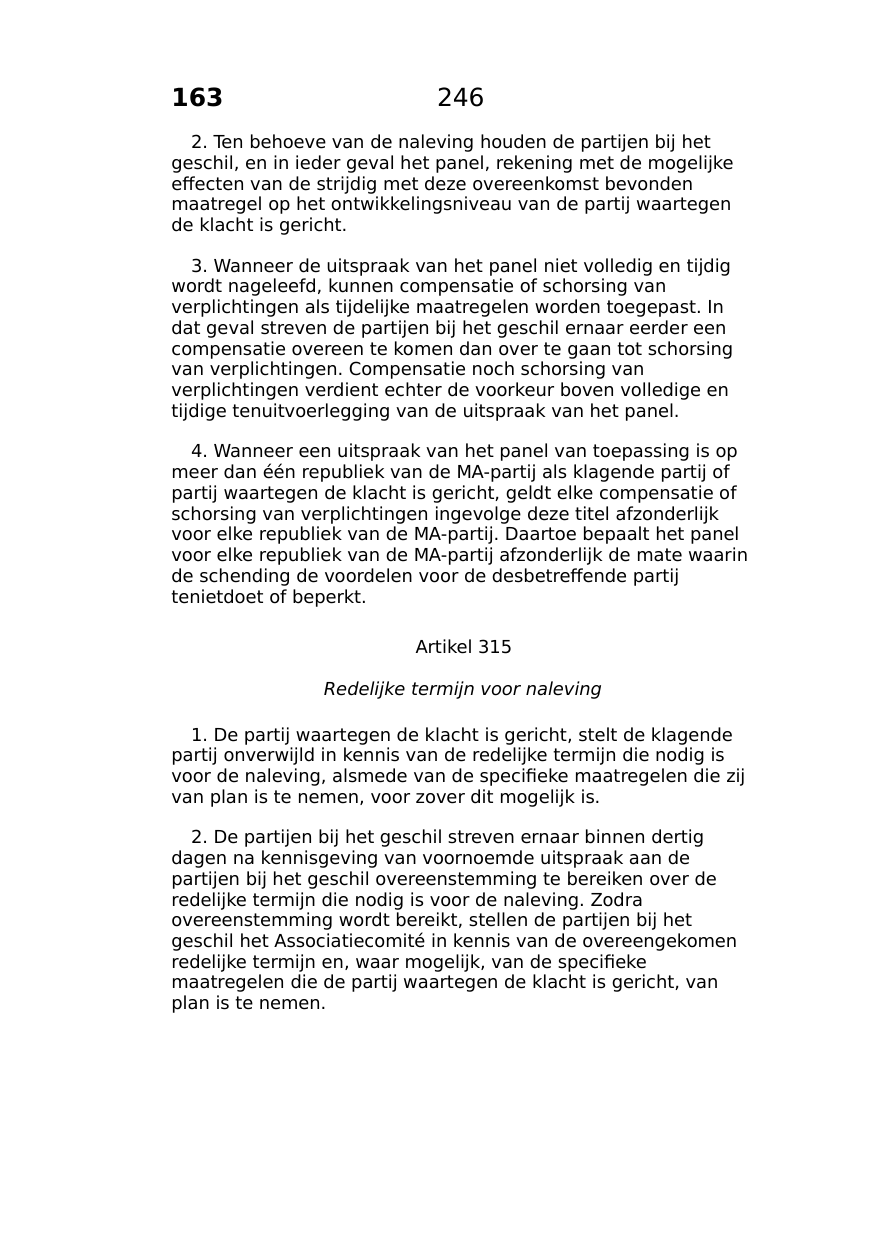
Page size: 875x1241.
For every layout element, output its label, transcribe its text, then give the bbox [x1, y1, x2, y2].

text 3. Wanneer de uitspraak van het panel niet volledig en tijdig wordt nageleefd, kunnen compensatie of schorsing van verplichtingen als tijdelijke maatregelen worden toegepast. In dat geval streven de partijen bij het geschil ernaar eerder een compensatie overeen te komen dan over te gaan tot schorsing van verplichtingen. Compensatie noch schorsing van verplichtingen verdient echter de voorkeur boven volledige en tijdige tenuitvoerlegging van de uitspraak van het panel. [171, 256, 756, 421]
text 2. Ten behoeve van de naleving houden de partijen bij het geschil, en in ieder geval het panel, rekening met de mogelijke effecten van de strijdig met deze overeenkomst bevonden maatregel op het ontwikkelingsniveau van de partij waartegen de klacht is gericht. [171, 132, 756, 236]
text 4. Wanneer een uitspraak van het panel van toepassing is op meer dan één republiek van de MA-partij als klagende partij of partij waartegen de klacht is gericht, geldt elke compensatie of schorsing van verplichtingen ingevolge deze titel afzonderlijk voor elke republiek van de MA-partij. Daartoe bepaalt het panel voor elke republiek van de MA-partij afzonderlijk de mate waarin de schending de voordelen voor de desbetreffende partij tenietdoet of beperkt. [171, 441, 756, 607]
text 1. De partij waartegen de klacht is gericht, stelt de klagende partij onverwijld in kennis van de redelijke termijn die nodig is voor de naleving, alsmede van de specifieke maatregelen die zij van plan is te nemen, voor zover dit mogelijk is. [171, 724, 756, 807]
subtitle Artikel 315 Redelijke termijn voor naleving [171, 637, 756, 699]
text 2. De partijen bij het geschil streven ernaar binnen dertig dagen na kennisgeving van voornoemde uitspraak aan de partijen bij het geschil overeenstemming te bereiken over de redelijke termijn die nodig is voor de naleving. Zodra overeenstemming wordt bereikt, stellen de partijen bij het geschil het Associatiecomité in kennis van de overeengekomen redelijke termijn en, waar mogelijk, van de specifieke maatregelen die de partij waartegen de klacht is gericht, van plan is te nemen. [171, 827, 756, 1014]
